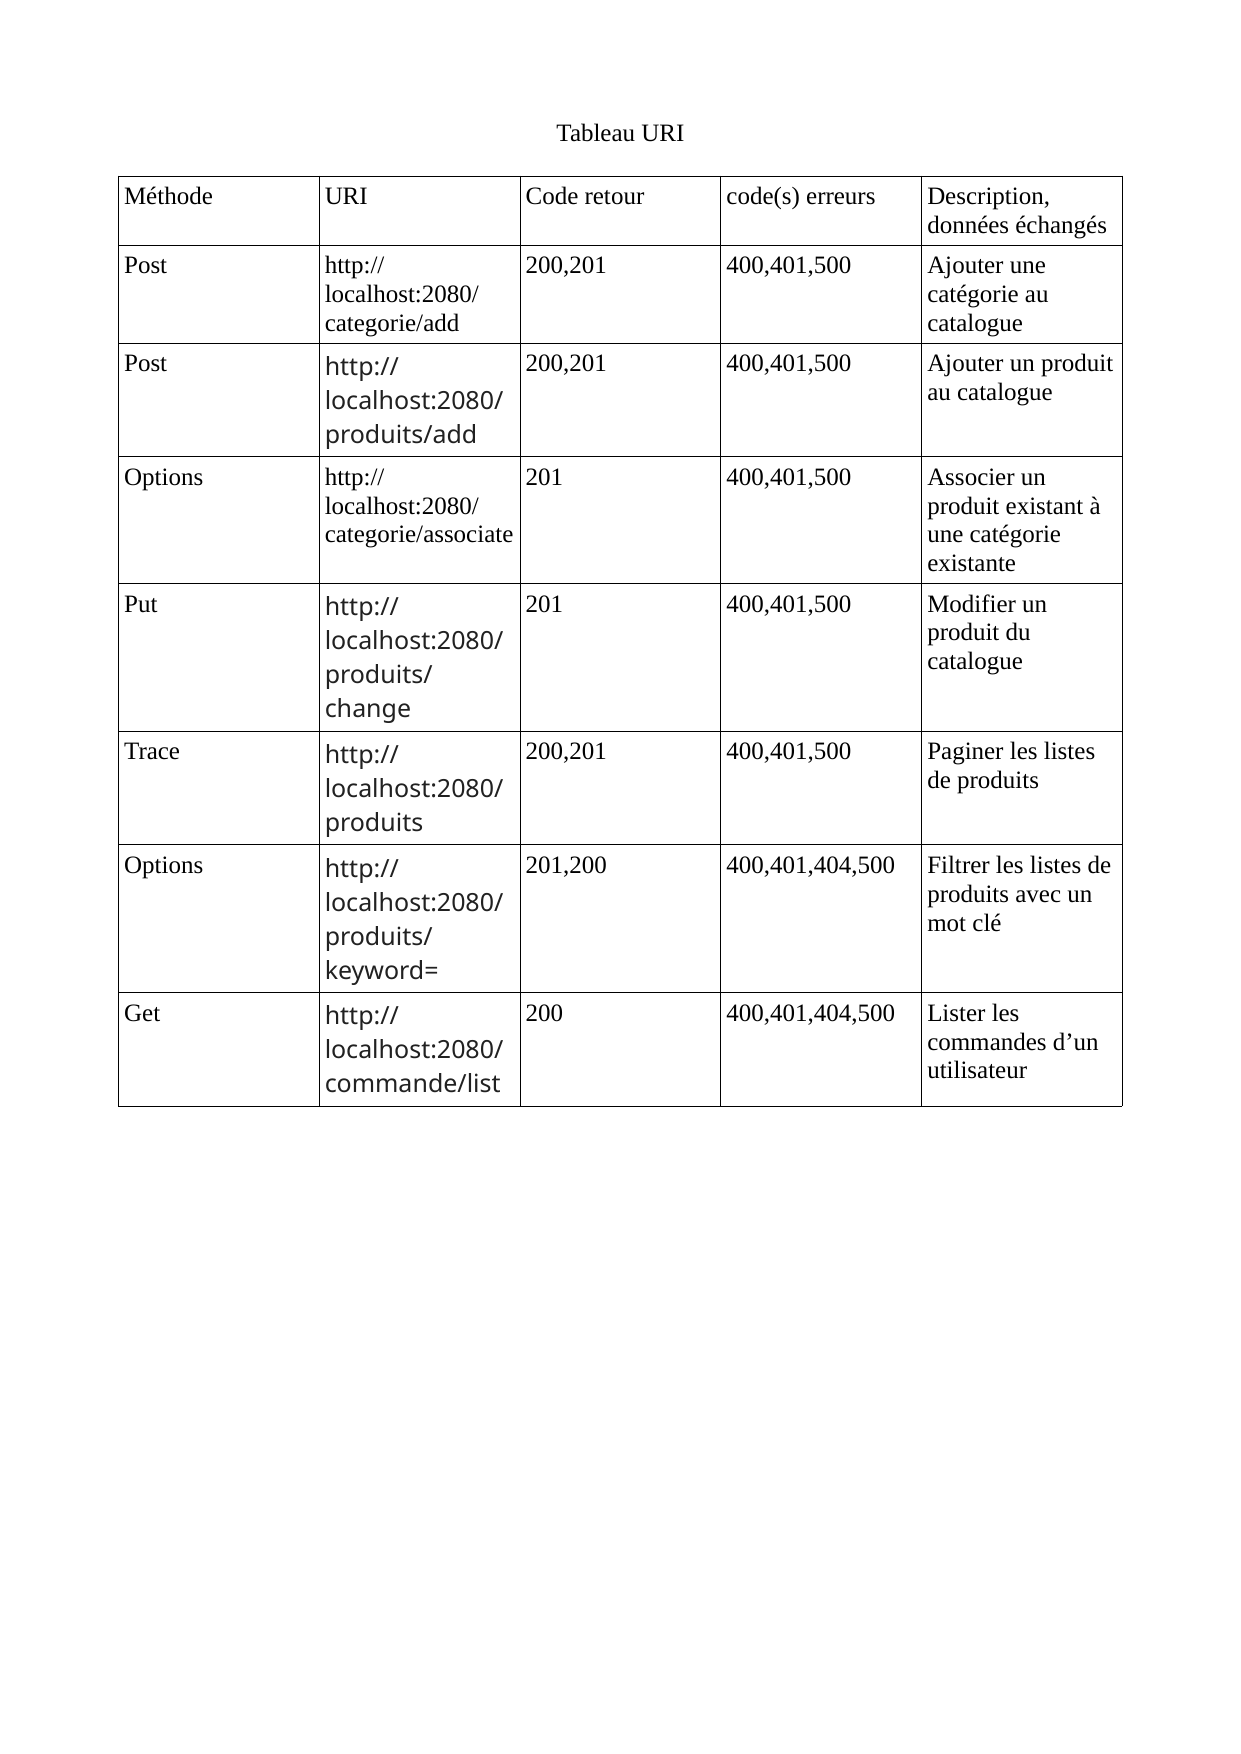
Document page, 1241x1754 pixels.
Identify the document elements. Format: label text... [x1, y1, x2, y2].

table_header Code retour [521, 177, 720, 245]
table_header Description, données échangés [922, 177, 1122, 245]
table_cell 200,201 [521, 732, 720, 844]
table_cell 400,401,404,500 [721, 845, 921, 992]
table_cell http://localhost:2080/commande/list [320, 993, 520, 1106]
table_header code(s) erreurs [721, 177, 921, 245]
table_cell Options [119, 845, 319, 992]
table_cell 200 [521, 993, 720, 1106]
table_cell 400,401,500 [721, 246, 921, 342]
table_cell http://localhost:2080/categorie/associate [320, 457, 520, 583]
table_cell http://localhost:2080/produits/change [320, 584, 520, 731]
table_cell 400,401,500 [721, 457, 921, 583]
table_cell 201 [521, 457, 720, 583]
table_header URI [320, 177, 520, 245]
table_cell Associer un produit existant à une catégorie existante [922, 457, 1122, 583]
table_cell http://localhost:2080/produits/keyword= [320, 845, 520, 992]
table_cell Options [119, 457, 319, 583]
table_cell Get [119, 993, 319, 1106]
table_cell Lister les commandes d’un utilisateur [922, 993, 1122, 1106]
table_cell 400,401,500 [721, 344, 921, 456]
table_cell Ajouter un produit au catalogue [922, 344, 1122, 456]
table_cell Post [119, 344, 319, 456]
table_cell http://localhost:2080/categorie/add [320, 246, 520, 342]
table_cell 400,401,500 [721, 584, 921, 731]
text Tableau URI [118, 118, 1122, 147]
table_cell Post [119, 246, 319, 342]
table_cell 200,201 [521, 344, 720, 456]
table_cell http://localhost:2080/produits/add [320, 344, 520, 456]
table_cell 400,401,404,500 [721, 993, 921, 1106]
table_cell http://localhost:2080/produits [320, 732, 520, 844]
table_cell Modifier un produit du catalogue [922, 584, 1122, 731]
table_cell 200,201 [521, 246, 720, 342]
table_cell Paginer les listes de produits [922, 732, 1122, 844]
table_cell Ajouter une catégorie au catalogue [922, 246, 1122, 342]
table_cell 201 [521, 584, 720, 731]
table_header Méthode [119, 177, 319, 245]
table_cell 400,401,500 [721, 732, 921, 844]
table_cell Put [119, 584, 319, 731]
table_cell 201,200 [521, 845, 720, 992]
table_cell Filtrer les listes de produits avec un mot clé [922, 845, 1122, 992]
table_cell Trace [119, 732, 319, 844]
